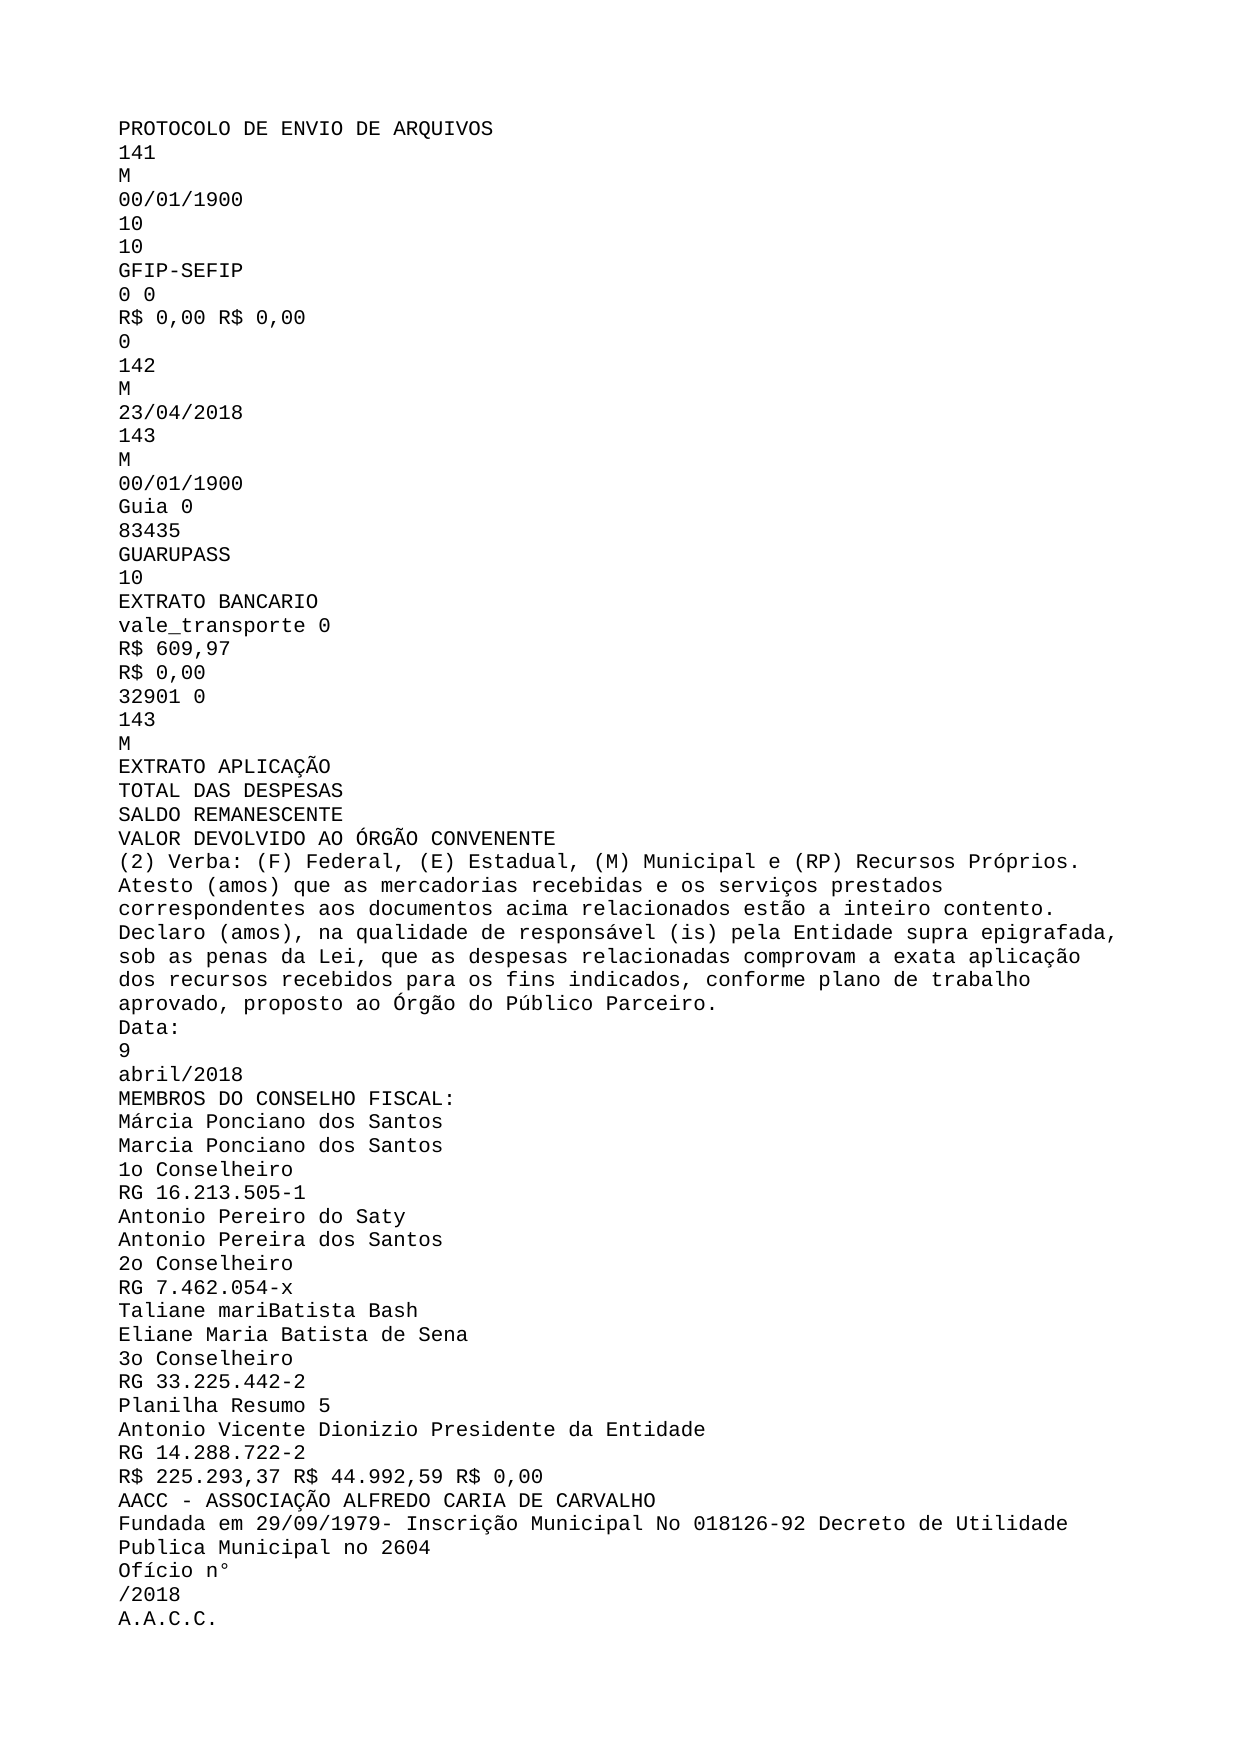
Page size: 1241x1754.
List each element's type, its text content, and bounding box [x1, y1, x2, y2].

text (2) Verba: (F) Federal, (E) Estadual, (M) Municipal e (RP) Recursos Próprios. [118, 851, 1122, 875]
text PROTOCOLO DE ENVIO DE ARQUIVOS [118, 118, 1122, 142]
text RG 7.462.054-x [118, 1277, 1122, 1300]
text 10 [118, 567, 1122, 591]
text VALOR DEVOLVIDO AO ÓRGÃO CONVENENTE [118, 827, 1122, 851]
text Antonio Pereira dos Santos [118, 1229, 1122, 1253]
text Antonio Pereiro do Saty [118, 1206, 1122, 1229]
text M [118, 449, 1122, 473]
text Guia 0 [118, 496, 1122, 520]
text EXTRATO APLICAÇÃO [118, 757, 1122, 780]
text Planilha Resumo 5 [118, 1395, 1122, 1419]
text R$ 225.293,37 R$ 44.992,59 R$ 0,00 [118, 1466, 1122, 1489]
text R$ 0,00 R$ 0,00 [118, 307, 1122, 331]
text Antonio Vicente Dionizio Presidente da Entidade [118, 1419, 1122, 1442]
text RG 16.213.505-1 [118, 1182, 1122, 1206]
text 143 [118, 426, 1122, 449]
text R$ 609,97 [118, 638, 1122, 662]
text SALDO REMANESCENTE [118, 804, 1122, 827]
text 83435 [118, 520, 1122, 544]
text TOTAL DAS DESPESAS [118, 780, 1122, 804]
text 141 [118, 142, 1122, 165]
text 10 [118, 236, 1122, 260]
text 00/01/1900 [118, 189, 1122, 213]
text GUARUPASS [118, 544, 1122, 567]
text 0 0 [118, 284, 1122, 307]
text 2o Conselheiro [118, 1253, 1122, 1277]
text 1o Conselheiro [118, 1158, 1122, 1182]
text Atesto (amos) que as mercadorias recebidas e os serviços prestados correspondentes aos documentos acima relacionados estão a inteiro contento. [118, 875, 1122, 922]
text RG 14.288.722-2 [118, 1442, 1122, 1466]
text AACC - ASSOCIAÇÃO ALFREDO CARIA DE CARVALHO [118, 1489, 1122, 1513]
text R$ 0,00 [118, 662, 1122, 686]
text Taliane mariBatista Bash [118, 1300, 1122, 1324]
text Eliane Maria Batista de Sena [118, 1324, 1122, 1348]
text 32901 0 [118, 686, 1122, 709]
text 3o Conselheiro [118, 1348, 1122, 1371]
text EXTRATO BANCARIO [118, 591, 1122, 615]
text abril/2018 [118, 1064, 1122, 1088]
text Declaro (amos), na qualidade de responsável (is) pela Entidade supra epigrafada, sob as penas da Lei, que as despesas relacionadas comprovam a exata aplicação dos recursos recebidos para os fins indicados, conforme plano de trabalho aprovado, proposto ao Órgão do Público Parceiro. [118, 922, 1122, 1017]
text Data: [118, 1017, 1122, 1040]
text 10 [118, 213, 1122, 236]
text Márcia Ponciano dos Santos [118, 1111, 1122, 1135]
text Ofício n° [118, 1561, 1122, 1584]
text 00/01/1900 [118, 473, 1122, 496]
text 142 [118, 354, 1122, 378]
text Marcia Ponciano dos Santos [118, 1135, 1122, 1158]
text M [118, 733, 1122, 757]
text GFIP-SEFIP [118, 260, 1122, 284]
text 9 [118, 1040, 1122, 1064]
text A.A.C.C. [118, 1608, 1122, 1631]
text M [118, 165, 1122, 189]
text 0 [118, 331, 1122, 354]
text vale_transporte 0 [118, 615, 1122, 638]
text M [118, 378, 1122, 402]
text MEMBROS DO CONSELHO FISCAL: [118, 1088, 1122, 1111]
text 143 [118, 709, 1122, 733]
text Fundada em 29/09/1979- Inscrição Municipal No 018126-92 Decreto de Utilidade Publica Municipal no 2604 [118, 1513, 1122, 1561]
text /2018 [118, 1584, 1122, 1608]
text RG 33.225.442-2 [118, 1371, 1122, 1395]
text 23/04/2018 [118, 402, 1122, 426]
